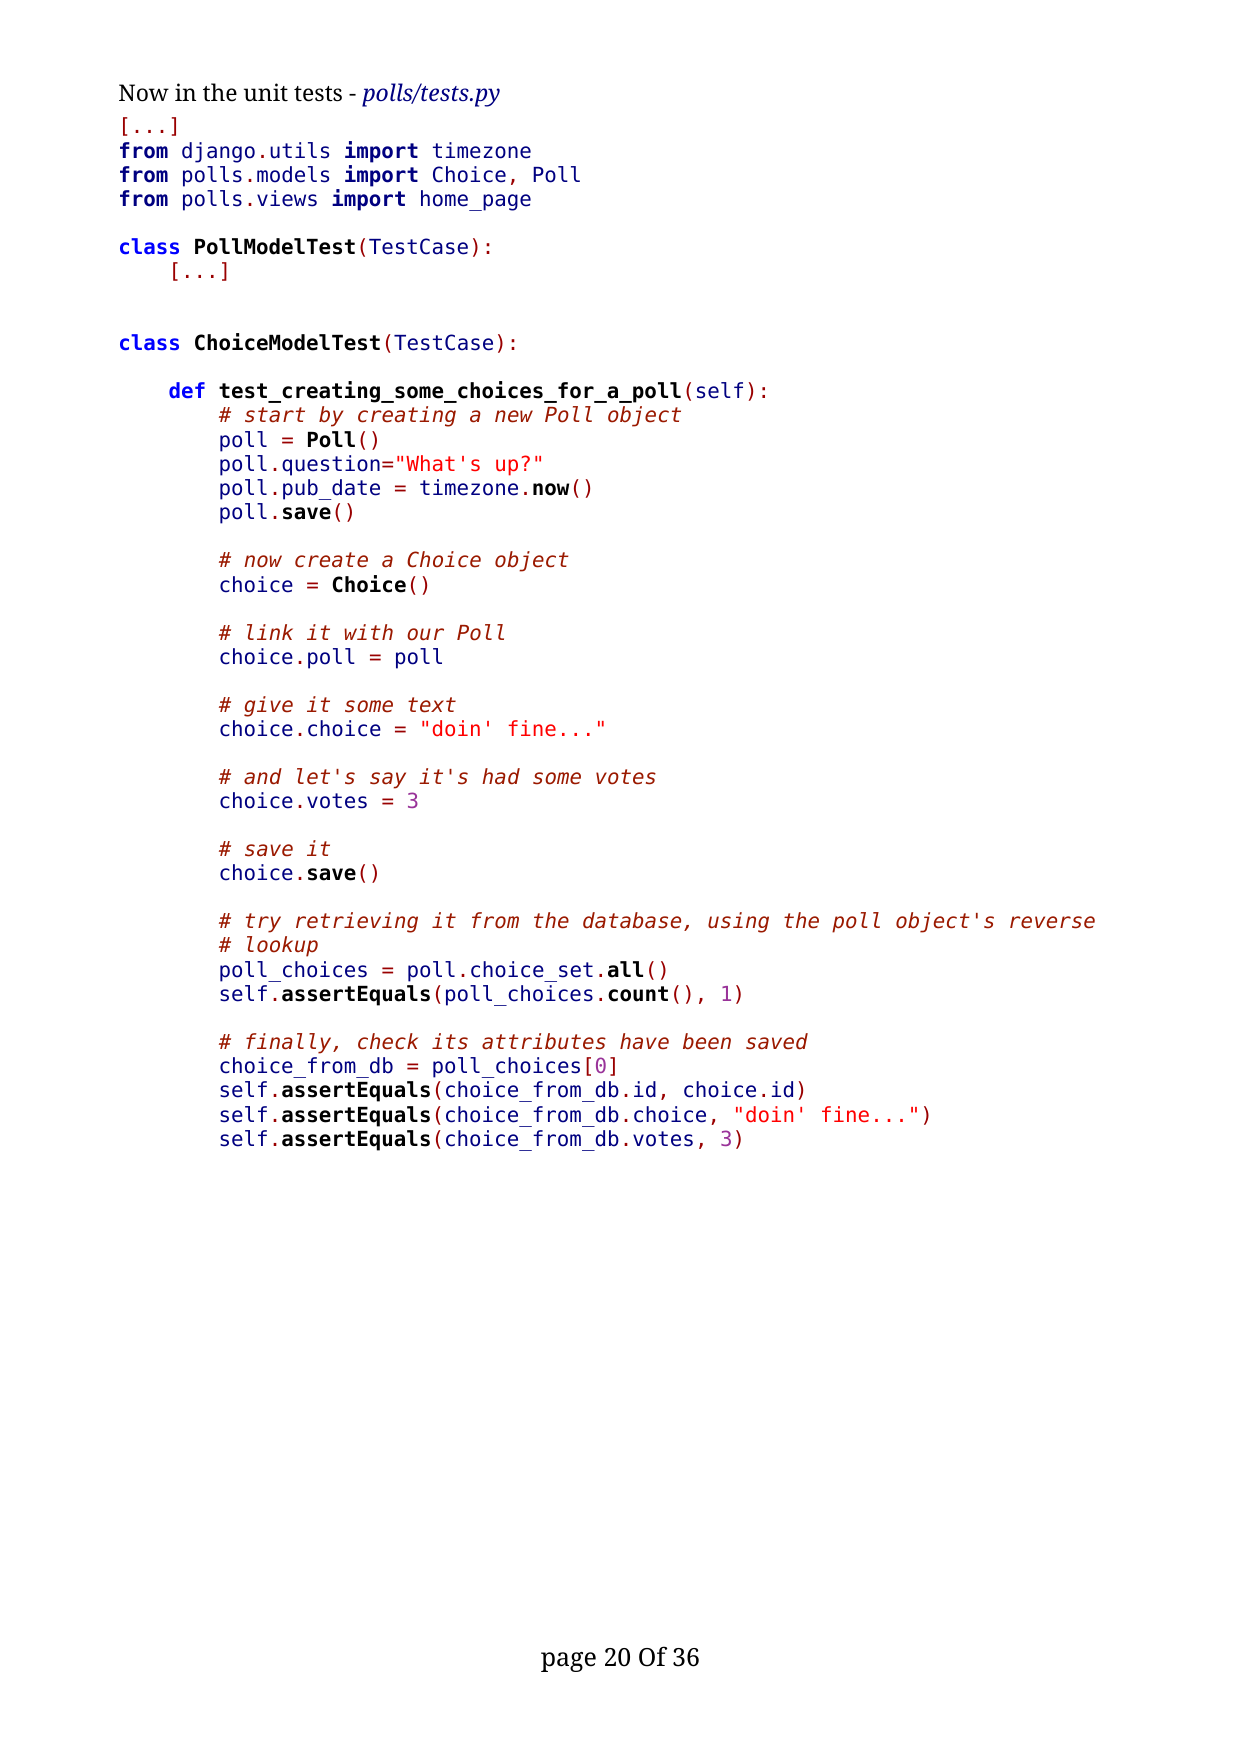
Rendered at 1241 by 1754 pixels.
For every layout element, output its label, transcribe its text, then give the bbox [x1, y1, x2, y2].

text # lookup [118, 933, 1122, 958]
text [...] [118, 114, 1122, 139]
text choice = Choice() [118, 573, 1122, 597]
text # give it some text [118, 693, 1122, 717]
text self.assertEquals(choice_from_db.id, choice.id) [118, 1078, 1122, 1103]
text self.assertEquals(choice_from_db.votes, 3) [118, 1127, 1122, 1151]
text # save it [118, 837, 1122, 861]
text class PollModelTest(TestCase): [118, 235, 1122, 259]
text poll.save() [118, 500, 1122, 525]
text def test_creating_some_choices_for_a_poll(self): [118, 379, 1122, 403]
text poll_choices = poll.choice_set.all() [118, 958, 1122, 982]
text class ChoiceModelTest(TestCase): [118, 331, 1122, 355]
text # now create a Choice object [118, 548, 1122, 573]
text choice.votes = 3 [118, 789, 1122, 813]
text from django.utils import timezone [118, 139, 1122, 163]
text Now in the unit tests - polls/tests.py [118, 77, 1122, 109]
text from polls.views import home_page [118, 187, 1122, 212]
text choice_from_db = poll_choices[0] [118, 1054, 1122, 1078]
text # and let's say it's had some votes [118, 765, 1122, 789]
text from polls.models import Choice, Poll [118, 163, 1122, 187]
text poll = Poll() [118, 428, 1122, 452]
text # link it with our Poll [118, 621, 1122, 645]
text self.assertEquals(choice_from_db.choice, "doin' fine...") [118, 1103, 1122, 1127]
text self.assertEquals(poll_choices.count(), 1) [118, 982, 1122, 1006]
text # try retrieving it from the database, using the poll object's reverse [118, 909, 1122, 933]
text # start by creating a new Poll object [118, 403, 1122, 428]
text choice.poll = poll [118, 645, 1122, 669]
text poll.pub_date = timezone.now() [118, 476, 1122, 500]
text # finally, check its attributes have been saved [118, 1030, 1122, 1054]
text choice.save() [118, 861, 1122, 886]
text choice.choice = "doin' fine..." [118, 717, 1122, 741]
text [...] [118, 259, 1122, 284]
text poll.question="What's up?" [118, 452, 1122, 476]
